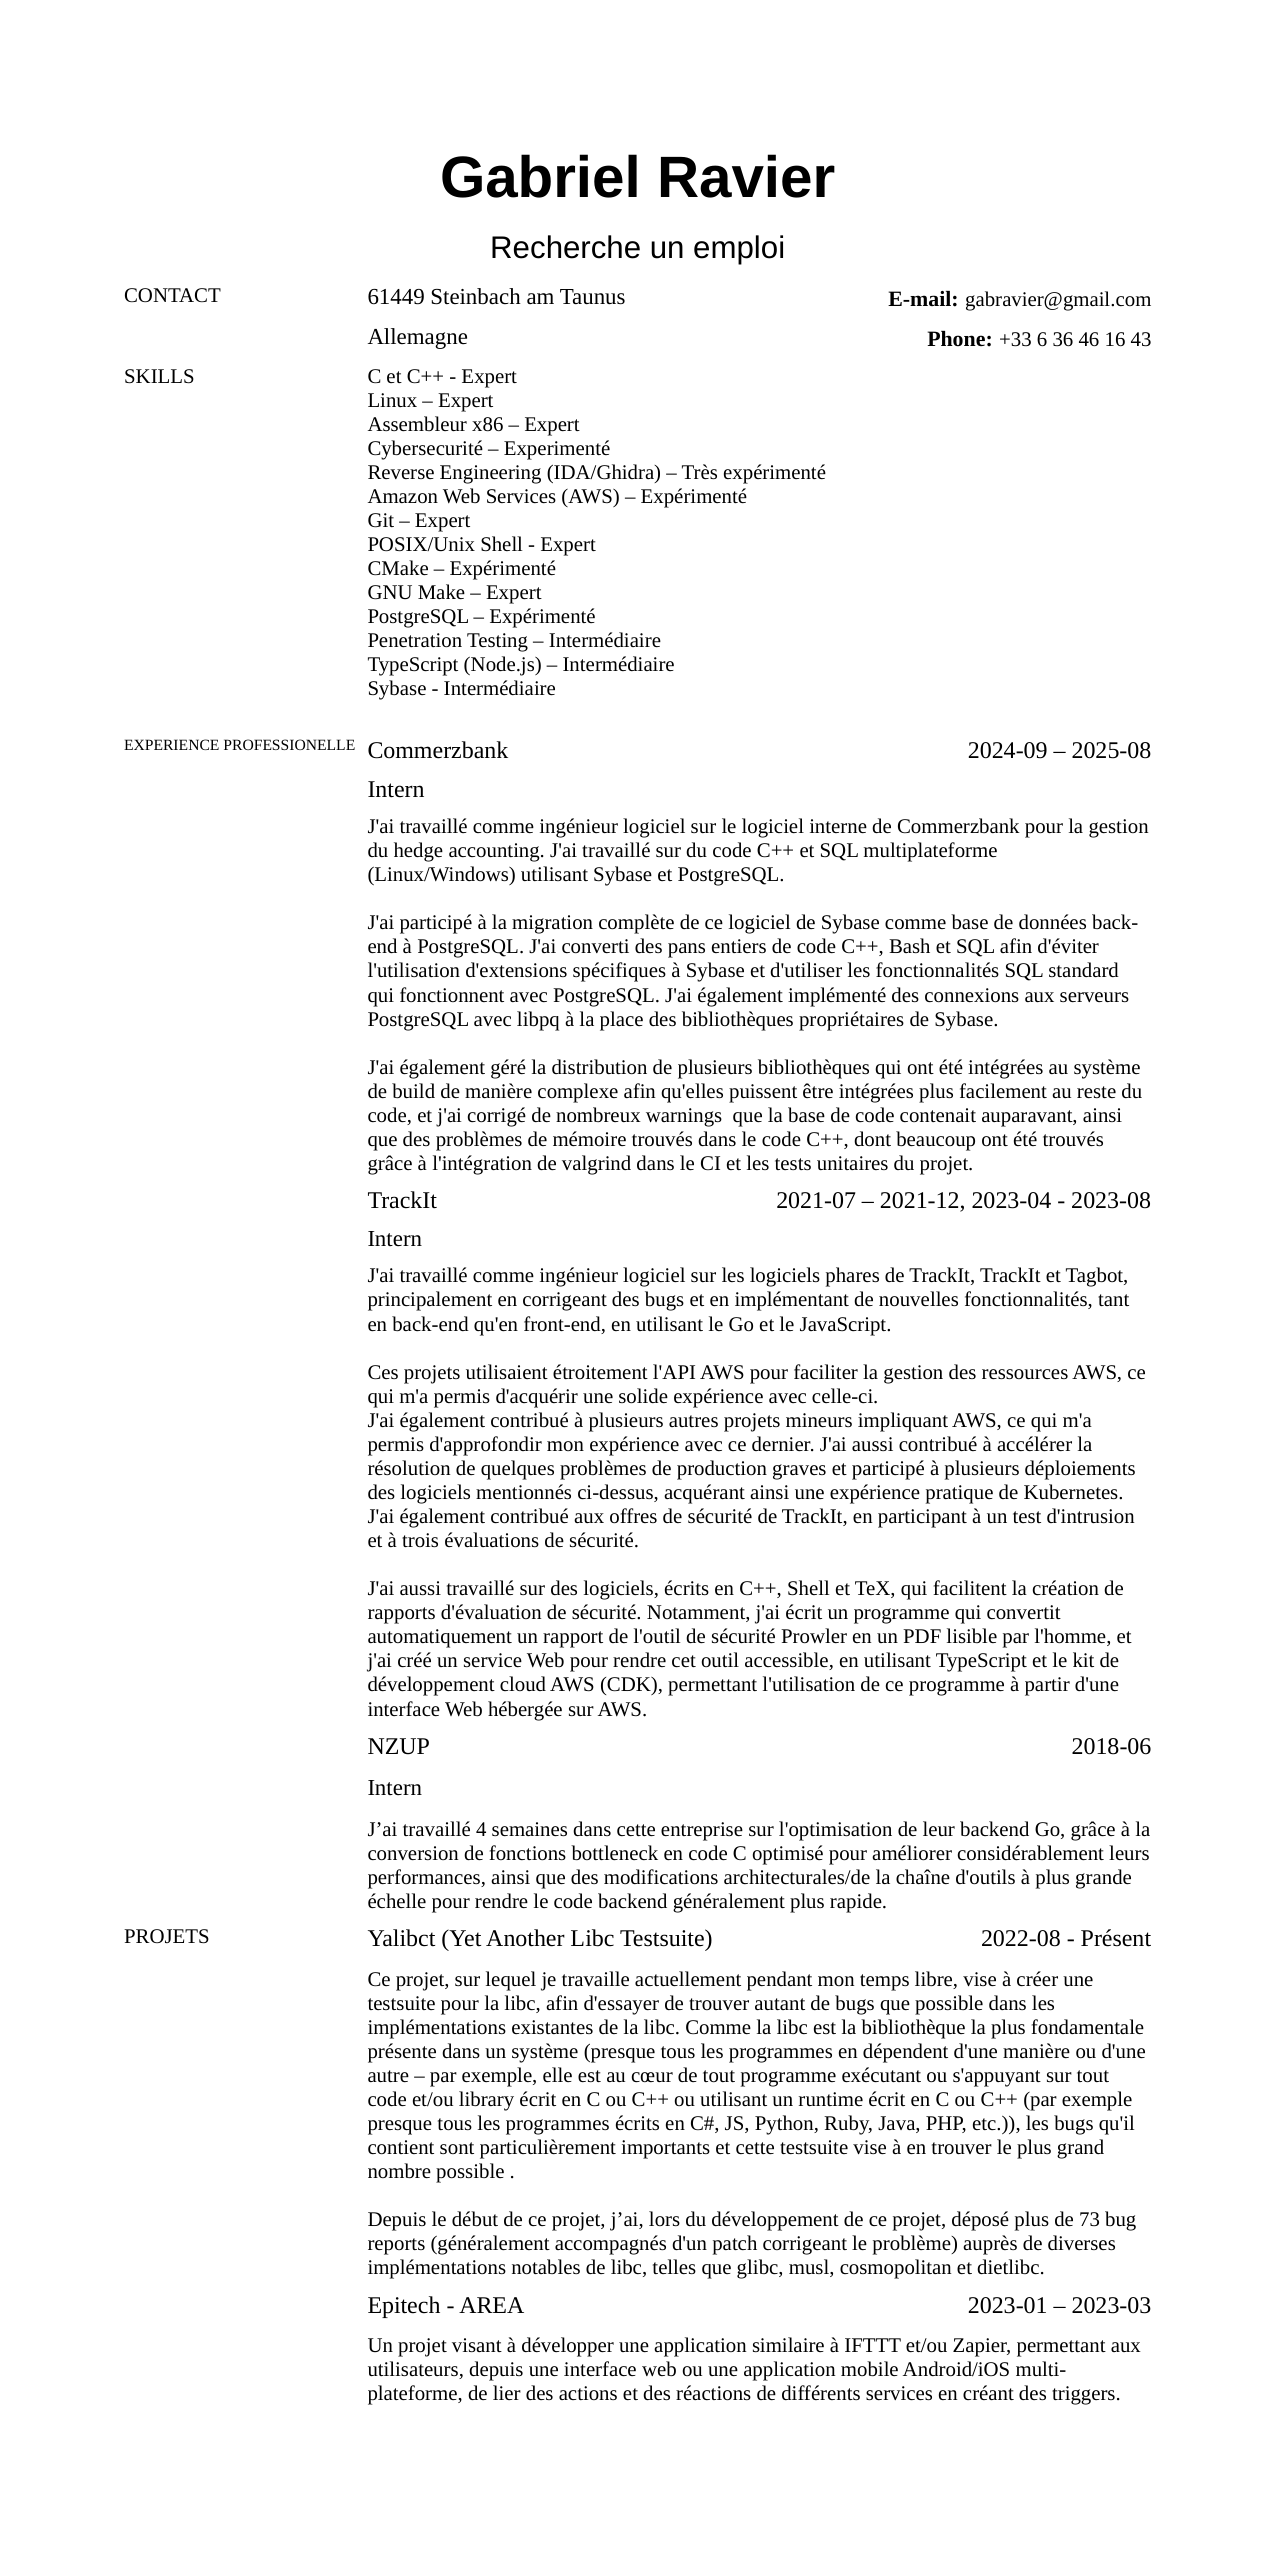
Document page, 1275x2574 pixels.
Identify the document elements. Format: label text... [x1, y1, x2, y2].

table_cell Commerzbank [361, 730, 762, 769]
table_cell [118, 318, 361, 358]
table_cell 2023-01 – 2023-03 [762, 2285, 1157, 2327]
table_cell Epitech - AREA [361, 2285, 762, 2327]
table_cell [118, 1258, 361, 1726]
table_header CONTACT [118, 278, 361, 318]
subtitle Recherche un emploi [118, 229, 1157, 265]
table_cell PROJETS [118, 1919, 361, 1961]
table_cell SKILLS [118, 358, 361, 730]
table_cell [118, 808, 361, 1181]
table_cell 2021-07 – 2021-12, 2023-04 - 2023-08 [762, 1181, 1157, 1220]
table_cell Intern [361, 1769, 1157, 1811]
table_header 61449 Steinbach am Taunus [361, 278, 762, 318]
table_cell Intern [361, 1220, 1157, 1258]
table_cell J'ai travaillé comme ingénieur logiciel sur les logiciels phares de TrackIt, TrackIt et Tagbot, principalement en corrigeant des bugs et en implémentant de nouvelles fonctionnalités, tant en back-end qu'en front-end, en utilisant le Go et le JavaScript. Ces projets utilisaient étroitement l'API AWS pour faciliter la gestion des ressources AWS, ce qui m'a permis d'acquérir une solide expérience avec celle-ci. J'ai également contribué à plusieurs autres projets mineurs impliquant AWS, ce qui m'a permis d'approfondir mon expérience avec ce dernier. J'ai aussi contribué à accélérer la résolution de quelques problèmes de production graves et participé à plusieurs déploiements des logiciels mentionnés ci-dessus, acquérant ainsi une expérience pratique de Kubernetes. J'ai également contribué aux offres de sécurité de TrackIt, en participant à un test d'intrusion et à trois évaluations de sécurité. J'ai aussi travaillé sur des logiciels, écrits en C++, Shell et TeX, qui facilitent la création de rapports d'évaluation de sécurité. Notamment, j'ai écrit un programme qui convertit automatiquement un rapport de l'outil de sécurité Prowler en un PDF lisible par l'homme, et j'ai créé un service Web pour rendre cet outil accessible, en utilisant TypeScript et le kit de développement cloud AWS (CDK), permettant l'utilisation de ce programme à partir d'une interface Web hébergée sur AWS. [361, 1258, 1157, 1726]
table_cell 2022-08 - Présent [762, 1919, 1157, 1961]
table_cell 2018-06 [762, 1726, 1157, 1768]
table_cell C et C++ - Expert Linux – Expert Assembleur x86 – Expert Cybersecurité – Experimenté Reverse Engineering (IDA/Ghidra) – Très expérimenté Amazon Web Services (AWS) – Expérimenté Git – Expert POSIX/Unix Shell - Expert CMake – Expérimenté GNU Make – Expert PostgreSQL – Expérimenté Penetration Testing – Intermédiaire TypeScript (Node.js) – Intermédiaire Sybase - Intermédiaire [361, 358, 1157, 730]
table_cell Intern [361, 769, 762, 808]
table_cell EXPERIENCE PROFESSIONELLE [118, 730, 361, 769]
table_cell [118, 2285, 361, 2327]
table_cell [118, 1769, 361, 1811]
table_cell [762, 769, 1157, 808]
table_cell [118, 2328, 361, 2435]
table_cell [118, 769, 361, 808]
table_cell [118, 1220, 361, 1258]
table_cell Ce projet, sur lequel je travaille actuellement pendant mon temps libre, vise à créer une testsuite pour la libc, afin d'essayer de trouver autant de bugs que possible dans les implémentations existantes de la libc. Comme la libc est la bibliothèque la plus fondamentale présente dans un système (presque tous les programmes en dépendent d'une manière ou d'une autre – par exemple, elle est au cœur de tout programme exécutant ou s'appuyant sur tout code et/ou library écrit en C ou C++ ou utilisant un runtime écrit en C ou C++ (par exemple presque tous les programmes écrits en C#, JS, Python, Ruby, Java, PHP, etc.)), les bugs qu'il contient sont particulièrement importants et cette testsuite vise à en trouver le plus grand nombre possible . Depuis le début de ce projet, j’ai, lors du développement de ce projet, déposé plus de 73 bug reports (généralement accompagnés d'un patch corrigeant le problème) auprès de diverses implémentations notables de libc, telles que glibc, musl, cosmopolitan et dietlibc. [361, 1961, 1157, 2285]
table_cell NZUP [361, 1726, 762, 1768]
table_cell J’ai travaillé 4 semaines dans cette entreprise sur l'optimisation de leur backend Go, grâce à la conversion de fonctions bottleneck en code C optimisé pour améliorer considérablement leurs performances, ainsi que des modifications architecturales/de la chaîne d'outils à plus grande échelle pour rendre le code backend généralement plus rapide. [361, 1811, 1157, 1918]
table_cell [118, 1726, 361, 1768]
table_cell TrackIt [361, 1181, 762, 1220]
table_cell Yalibct (Yet Another Libc Testsuite) [361, 1919, 762, 1961]
table_header E-mail: gabravier@gmail.com [762, 278, 1157, 318]
table_cell Un projet visant à développer une application similaire à IFTTT et/ou Zapier, permettant aux utilisateurs, depuis une interface web ou une application mobile Android/iOS multi-plateforme, de lier des actions et des réactions de différents services en créant des triggers. [361, 2328, 1157, 2435]
table_cell [118, 1181, 361, 1220]
table_cell 2024-09 – 2025-08 [762, 730, 1157, 769]
title Gabriel Ravier [118, 143, 1157, 210]
table_cell Phone: +33 6 36 46 16 43 [762, 318, 1157, 358]
table_cell Allemagne [361, 318, 762, 358]
table_cell [118, 1961, 361, 2285]
table_cell J'ai travaillé comme ingénieur logiciel sur le logiciel interne de Commerzbank pour la gestion du hedge accounting. J'ai travaillé sur du code C++ et SQL multiplateforme (Linux/Windows) utilisant Sybase et PostgreSQL. J'ai participé à la migration complète de ce logiciel de Sybase comme base de données back-end à PostgreSQL. J'ai converti des pans entiers de code C++, Bash et SQL afin d'éviter l'utilisation d'extensions spécifiques à Sybase et d'utiliser les fonctionnalités SQL standard qui fonctionnent avec PostgreSQL. J'ai également implémenté des connexions aux serveurs PostgreSQL avec libpq à la place des bibliothèques propriétaires de Sybase. J'ai également géré la distribution de plusieurs bibliothèques qui ont été intégrées au système de build de manière complexe afin qu'elles puissent être intégrées plus facilement au reste du code, et j'ai corrigé de nombreux warnings que la base de code contenait auparavant, ainsi que des problèmes de mémoire trouvés dans le code C++, dont beaucoup ont été trouvés grâce à l'intégration de valgrind dans le CI et les tests unitaires du projet. [361, 808, 1157, 1181]
table_cell [118, 1811, 361, 1918]
